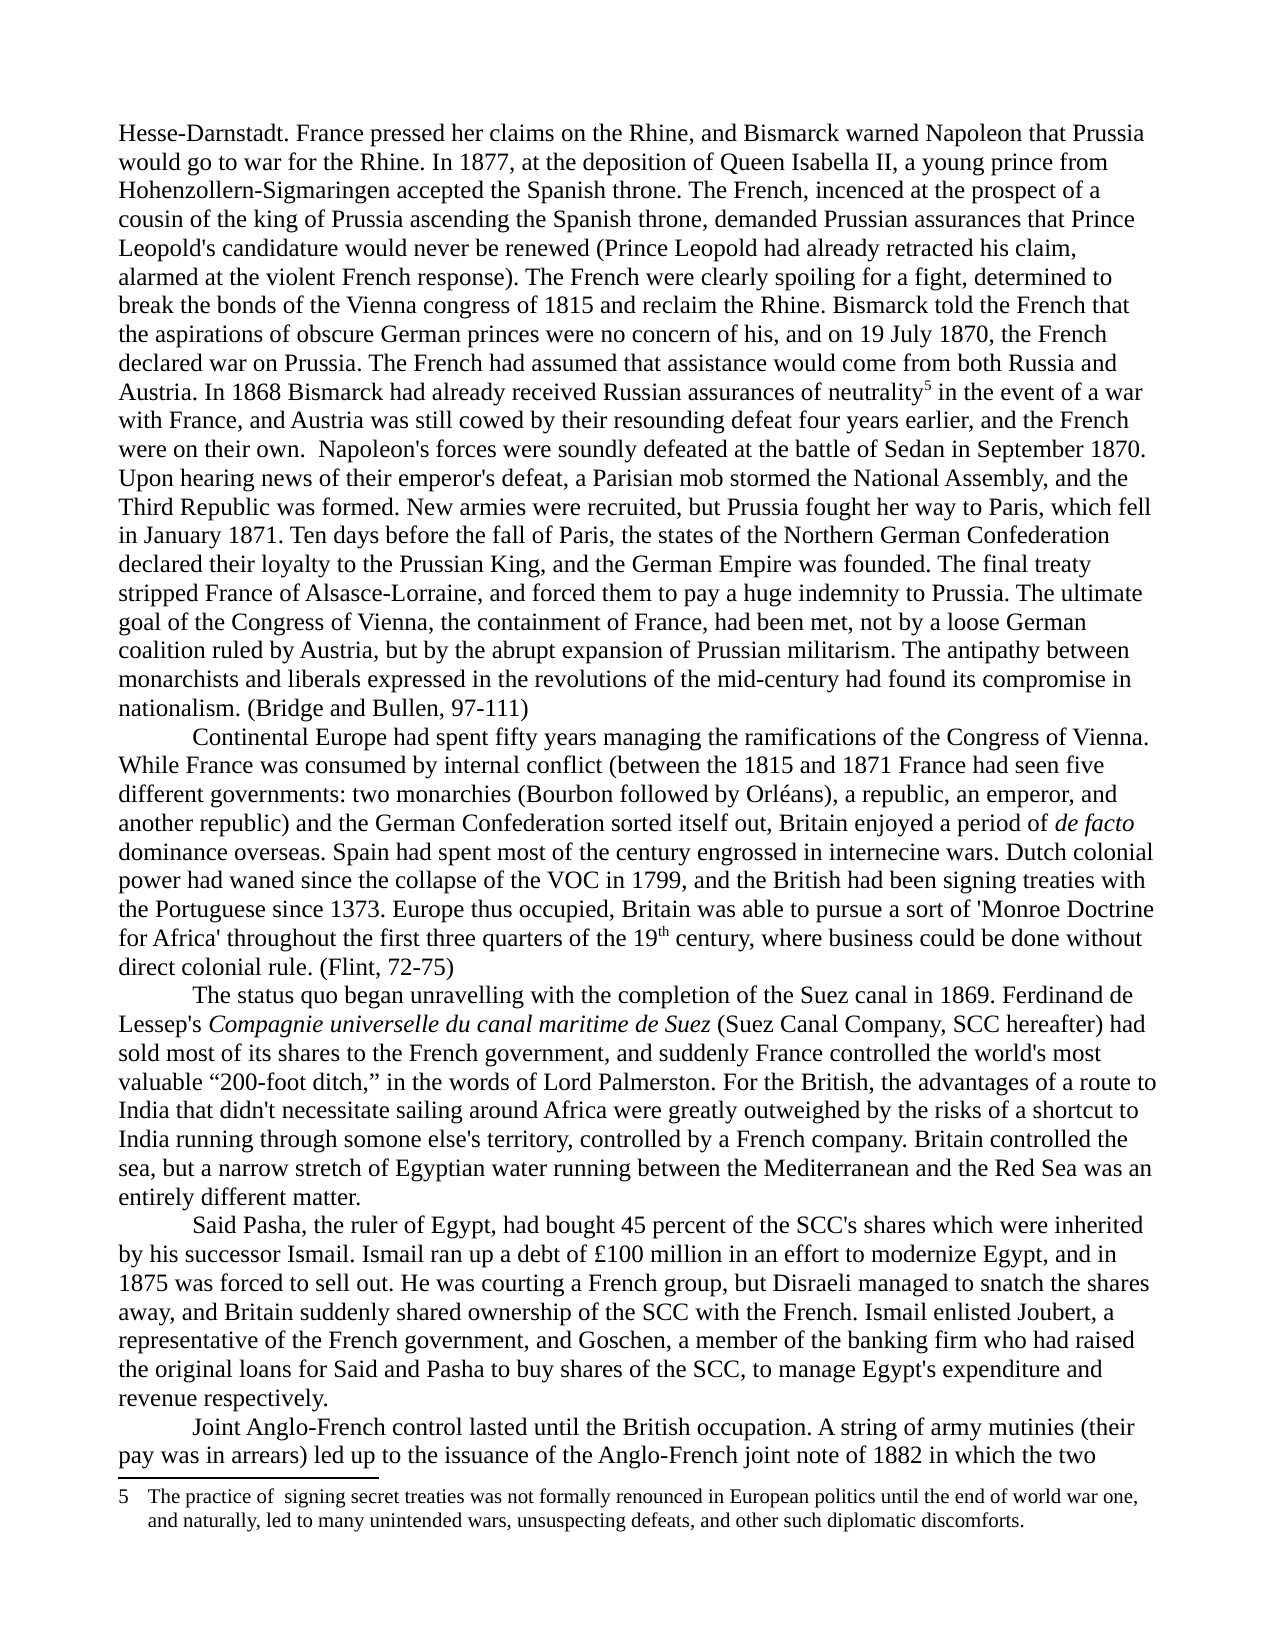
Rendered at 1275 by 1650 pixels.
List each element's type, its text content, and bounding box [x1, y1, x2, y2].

text Hesse-Darnstadt. France pressed her claims on the Rhine, and Bismarck warned Napoleon that Prussia would go to war for the Rhine. In 1877, at the deposition of Queen Isabella II, a young prince from Hohenzollern-Sigmaringen accepted the Spanish throne. The French, incenced at the prospect of a cousin of the king of Prussia ascending the Spanish throne, demanded Prussian assurances that Prince Leopold's candidature would never be renewed (Prince Leopold had already retracted his claim, alarmed at the violent French response). The French were clearly spoiling for a fight, determined to break the bonds of the Vienna congress of 1815 and reclaim the Rhine. Bismarck told the French that the aspirations of obscure German princes were no concern of his, and on 19 July 1870, the French declared war on Prussia. The French had assumed that assistance would come from both Russia and Austria. In 1868 Bismarck had already received Russian assurances of neutrality in the event of a war with France, and Austria was still cowed by their resounding defeat four years earlier, and the French were on their own. Napoleon's forces were soundly defeated at the battle of Sedan in September 1870. Upon hearing news of their emperor's defeat, a Parisian mob stormed the National Assembly, and the Third Republic was formed. New armies were recruited, but Prussia fought her way to Paris, which fell in January 1871. Ten days before the fall of Paris, the states of the Northern German Confederation declared their loyalty to the Prussian King, and the German Empire was founded. The final treaty stripped France of Alsasce-Lorraine, and forced them to pay a huge indemnity to Prussia. The ultimate goal of the Congress of Vienna, the containment of France, had been met, not by a loose German coalition ruled by Austria, but by the abrupt expansion of Prussian militarism. The antipathy between monarchists and liberals expressed in the revolutions of the mid-century had found its compromise in nationalism. (Bridge and Bullen, 97-111) [118, 118, 1157, 722]
text The status quo began unravelling with the completion of the Suez canal in 1869. Ferdinand de Lessep's Compagnie universelle du canal maritime de Suez (Suez Canal Company, SCC hereafter) had sold most of its shares to the French government, and suddenly France controlled the world's most valuable “200-foot ditch,” in the words of Lord Palmerston. For the British, the advantages of a route to India that didn't necessitate sailing around Africa were greatly outweighed by the risks of a shortcut to India running through somone else's territory, controlled by a French company. Britain controlled the sea, but a narrow stretch of Egyptian water running between the Mediterranean and the Red Sea was an entirely different matter. [118, 981, 1157, 1211]
text Said Pasha, the ruler of Egypt, had bought 45 percent of the SCC's shares which were inherited by his successor Ismail. Ismail ran up a debt of £100 million in an effort to modernize Egypt, and in 1875 was forced to sell out. He was courting a French group, but Disraeli managed to snatch the shares away, and Britain suddenly shared ownership of the SCC with the French. Ismail enlisted Joubert, a representative of the French government, and Goschen, a member of the banking firm who had raised the original loans for Said and Pasha to buy shares of the SCC, to manage Egypt's expenditure and revenue respectively. [118, 1211, 1157, 1412]
text Continental Europe had spent fifty years managing the ramifications of the Congress of Vienna. While France was consumed by internal conflict (between the 1815 and 1871 France had seen five different governments: two monarchies (Bourbon followed by Orléans), a republic, an emperor, and another republic) and the German Confederation sorted itself out, Britain enjoyed a period of de facto dominance overseas. Spain had spent most of the century engrossed in internecine wars. Dutch colonial power had waned since the collapse of the VOC in 1799, and the British had been signing treaties with the Portuguese since 1373. Europe thus occupied, Britain was able to pursue a sort of 'Monroe Doctrine for Africa' throughout the first three quarters of the 19th century, where business could be done without direct colonial rule. (Flint, 72-75) [118, 722, 1157, 981]
text The practice of signing secret treaties was not formally renounced in European politics until the end of world war one, and naturally, led to many unintended wars, unsuspecting defeats, and other such diplomatic discomforts. [118, 1484, 1157, 1532]
text Joint Anglo-French control lasted until the British occupation. A string of army mutinies (their pay was in arrears) led up to the issuance of the Anglo-French joint note of 1882 in which the two [118, 1412, 1157, 1469]
